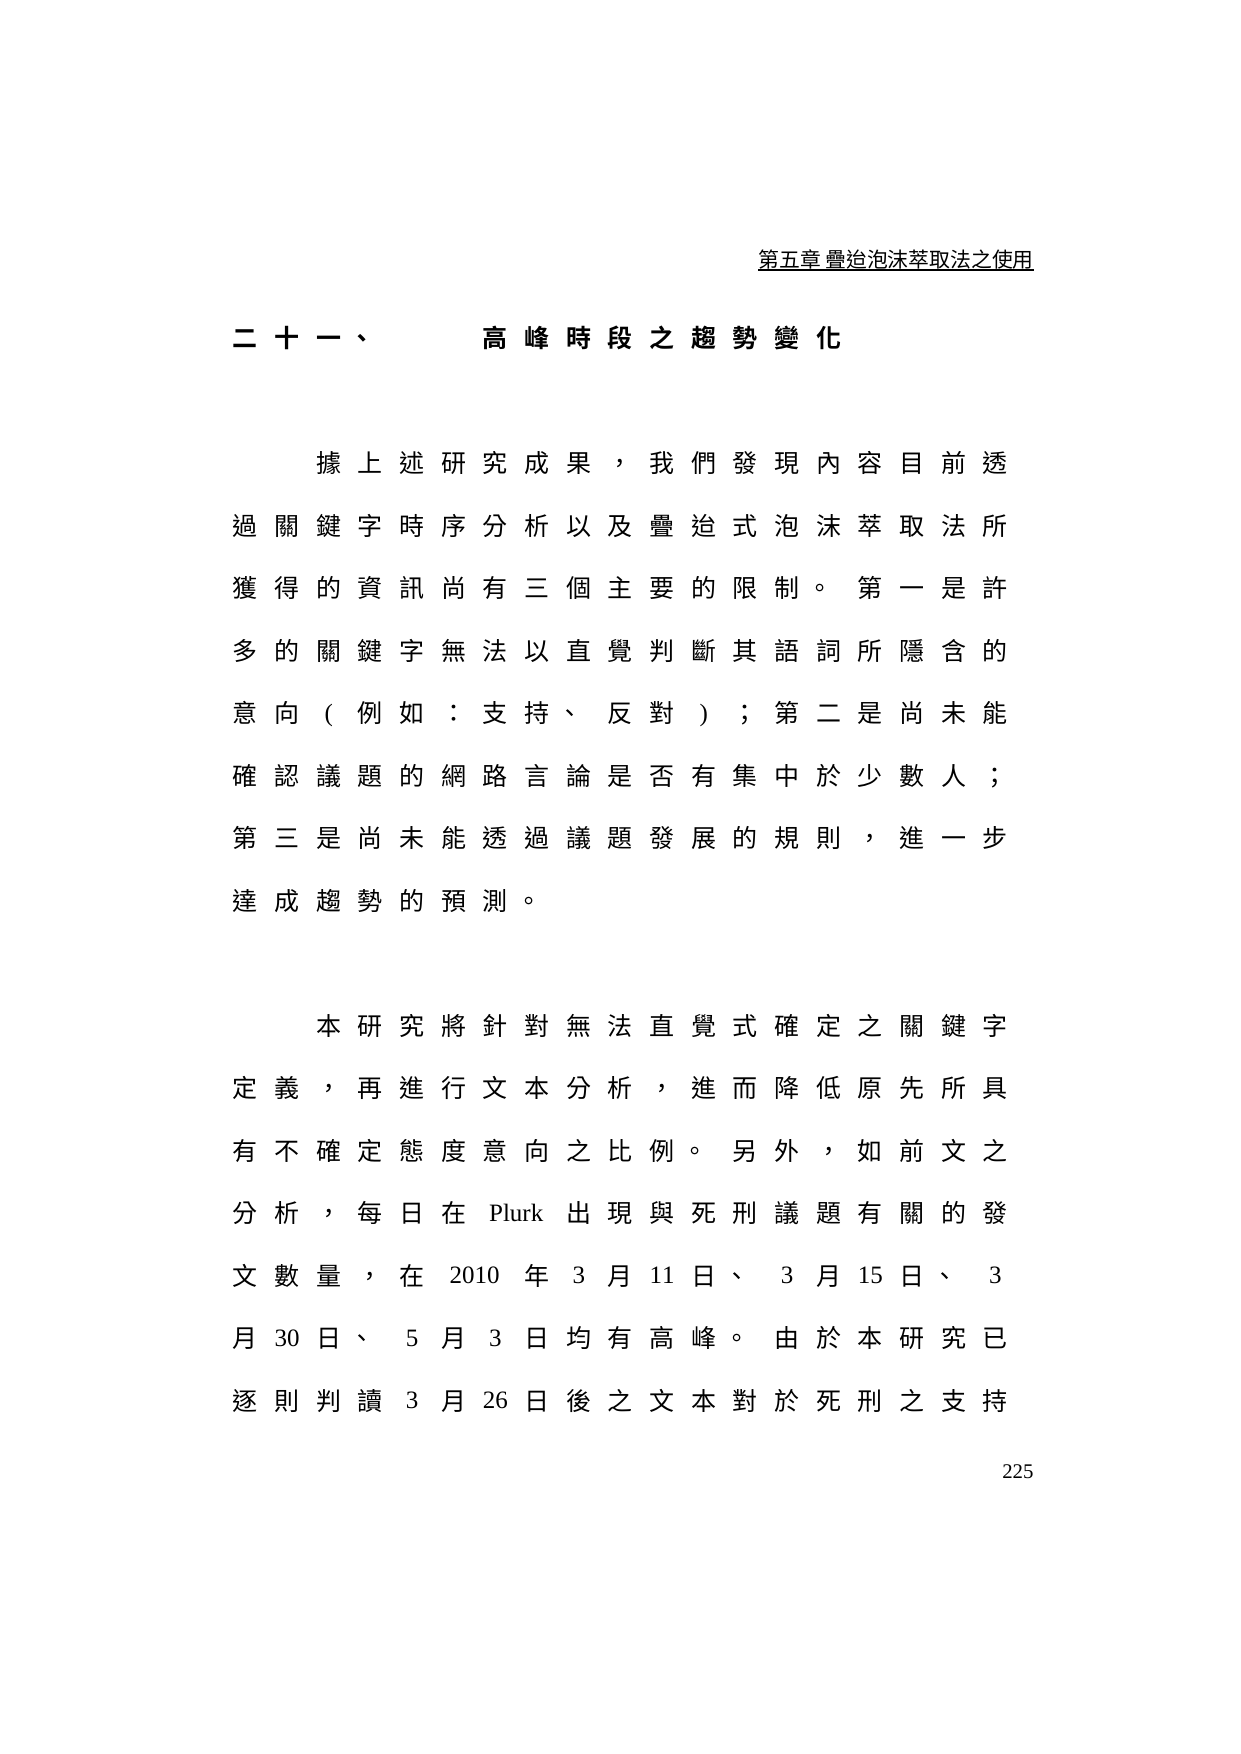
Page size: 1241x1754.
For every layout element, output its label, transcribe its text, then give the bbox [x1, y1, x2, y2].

text 本研究將針對無法直覺式確定之關鍵字定義，再進行文本分析，進而降低原先所具有不確定態度意向之比例。另外，如前文之分析，每日在Plurk出現與死刑議題有關的發文數量，在2010年3月11日、3月15日、3月30日、5月3日均有高峰。由於本研究已逐則判讀3月26日後之文本對於死刑之支持 [224, 983, 1016, 1420]
list 高峰時段之趨勢變化 [224, 295, 1016, 358]
text 據上述研究成果，我們發現內容目前透過關鍵字時序分析以及疊迨式泡沫萃取法所獲得的資訊尚有三個主要的限制。第一是許多的關鍵字無法以直覺判斷其語詞所隱含的意向(例如：支持、反對)；第二是尚未能確認議題的網路言論是否有集中於少數人；第三是尚未能透過議題發展的規則，進一步達成趨勢的預測。 [224, 420, 1016, 920]
